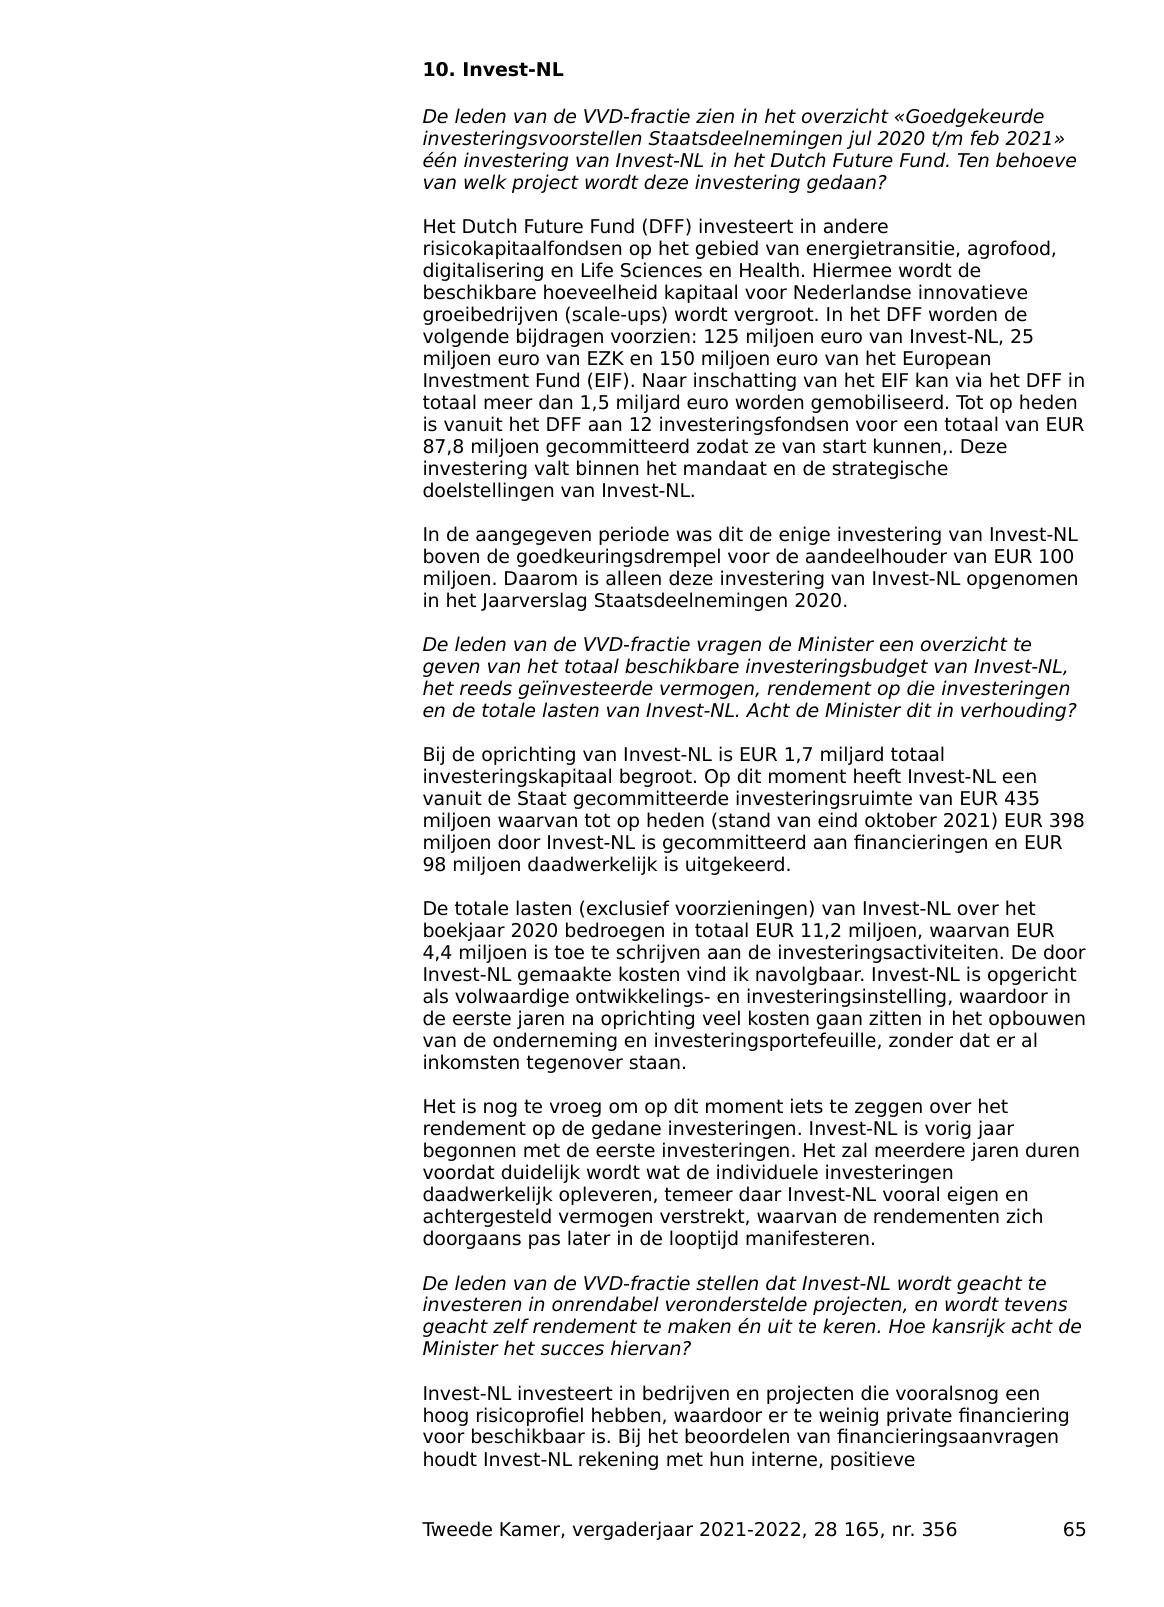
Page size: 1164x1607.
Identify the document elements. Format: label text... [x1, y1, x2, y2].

subtitle 10. Invest-NL [422, 59, 1087, 81]
text Invest-NL investeert in bedrijven en projecten die vooralsnog een hoog risicoprofiel hebben, waardoor er te weinig private financiering voor beschikbaar is. Bij het beoordelen van financieringsaanvragen houdt Invest-NL rekening met hun interne, positieve [422, 1382, 1087, 1470]
text In de aangegeven periode was dit de enige investering van Invest-NL boven de goedkeuringsdrempel voor de aandeelhouder van EUR 100 miljoen. Daarom is alleen deze investering van Invest-NL opgenomen in het Jaarverslag Staatsdeelnemingen 2020. [422, 524, 1087, 612]
text De leden van de VVD-fractie vragen de Minister een overzicht te geven van het totaal beschikbare investeringsbudget van Invest-NL, het reeds geïnvesteerde vermogen, rendement op die investeringen en de totale lasten van Invest-NL. Acht de Minister dit in verhouding? [422, 634, 1087, 722]
text Het Dutch Future Fund (DFF) investeert in andere risicokapitaalfondsen op het gebied van energietransitie, agrofood, digitalisering en Life Sciences en Health. Hiermee wordt de beschikbare hoeveelheid kapitaal voor Nederlandse innovatieve groeibedrijven (scale-ups) wordt vergroot. In het DFF worden de volgende bijdragen voorzien: 125 miljoen euro van Invest-NL, 25 miljoen euro van EZK en 150 miljoen euro van het European Investment Fund (EIF). Naar inschatting van het EIF kan via het DFF in totaal meer dan 1,5 miljard euro worden gemobiliseerd. Tot op heden is vanuit het DFF aan 12 investeringsfondsen voor een totaal van EUR 87,8 miljoen gecommitteerd zodat ze van start kunnen,. Deze investering valt binnen het mandaat en de strategische doelstellingen van Invest-NL. [422, 216, 1087, 502]
text De leden van de VVD-fractie stellen dat Invest-NL wordt geacht te investeren in onrendabel veronderstelde projecten, en wordt tevens geacht zelf rendement te maken én uit te keren. Hoe kansrijk acht de Minister het succes hiervan? [422, 1272, 1087, 1360]
text De totale lasten (exclusief voorzieningen) van Invest-NL over het boekjaar 2020 bedroegen in totaal EUR 11,2 miljoen, waarvan EUR 4,4 miljoen is toe te schrijven aan de investeringsactiviteiten. De door Invest-NL gemaakte kosten vind ik navolgbaar. Invest-NL is opgericht als volwaardige ontwikkelings- en investeringsinstelling, waardoor in de eerste jaren na oprichting veel kosten gaan zitten in het opbouwen van de onderneming en investeringsportefeuille, zonder dat er al inkomsten tegenover staan. [422, 898, 1087, 1074]
text De leden van de VVD-fractie zien in het overzicht «Goedgekeurde investeringsvoorstellen Staatsdeelnemingen jul 2020 t/m feb 2021» één investering van Invest-NL in het Dutch Future Fund. Ten behoeve van welk project wordt deze investering gedaan? [422, 106, 1087, 194]
text Bij de oprichting van Invest-NL is EUR 1,7 miljard totaal investeringskapitaal begroot. Op dit moment heeft Invest-NL een vanuit de Staat gecommitteerde investeringsruimte van EUR 435 miljoen waarvan tot op heden (stand van eind oktober 2021) EUR 398 miljoen door Invest-NL is gecommitteerd aan financieringen en EUR 98 miljoen daadwerkelijk is uitgekeerd. [422, 744, 1087, 876]
text Het is nog te vroeg om op dit moment iets te zeggen over het rendement op de gedane investeringen. Invest-NL is vorig jaar begonnen met de eerste investeringen. Het zal meerdere jaren duren voordat duidelijk wordt wat de individuele investeringen daadwerkelijk opleveren, temeer daar Invest-NL vooral eigen en achtergesteld vermogen verstrekt, waarvan de rendementen zich doorgaans pas later in de looptijd manifesteren. [422, 1096, 1087, 1250]
